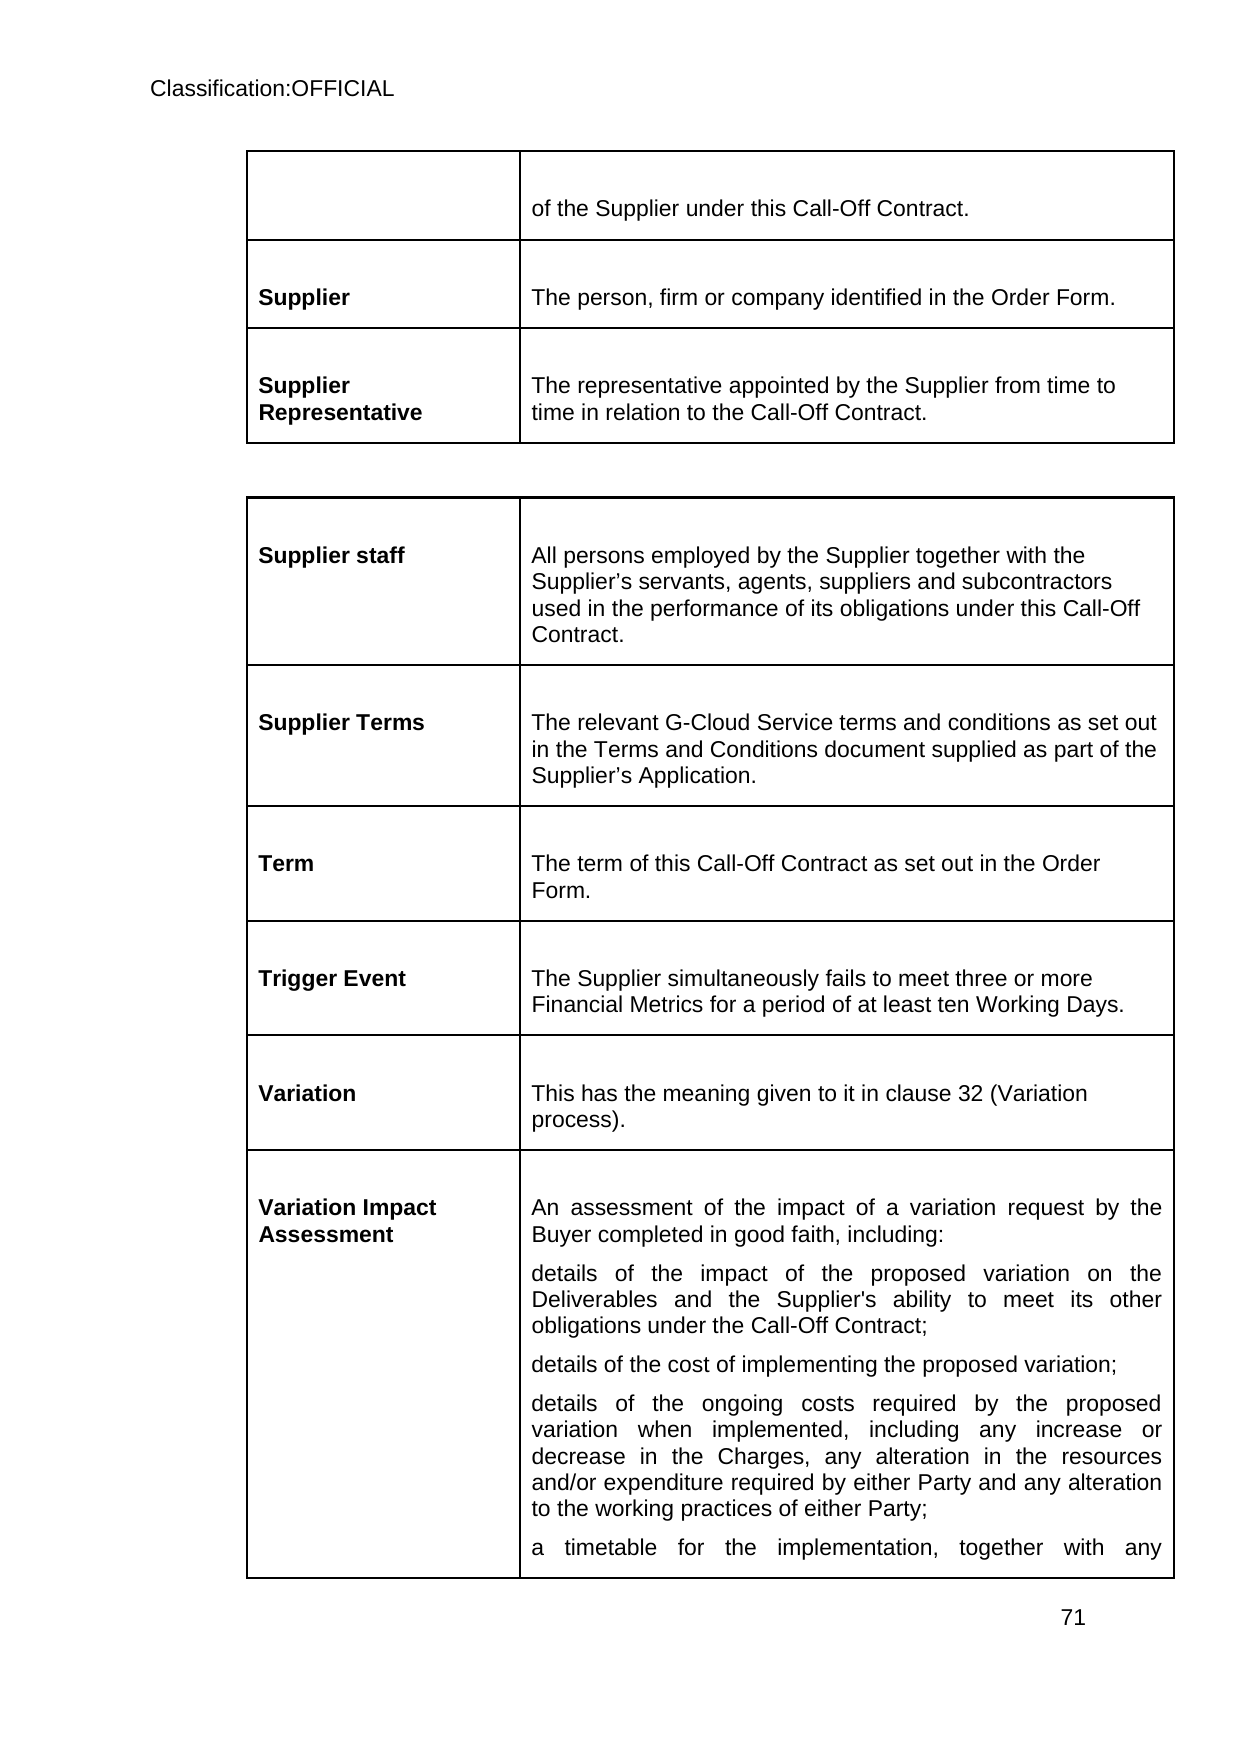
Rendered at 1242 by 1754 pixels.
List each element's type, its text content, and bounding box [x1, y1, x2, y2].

table_cell [248, 152, 519, 238]
table_cell The relevant G-Cloud Service terms and conditions as set out in the Terms and Conditions document supplied as part of the Supplier’s Application. [521, 666, 1173, 805]
table_cell This has the meaning given to it in clause 32 (Variation process). [521, 1036, 1173, 1149]
table_cell The representative appointed by the Supplier from time to time in relation to the Call-Off Contract. [521, 329, 1173, 442]
table_cell The term of this Call-Off Contract as set out in the Order Form. [521, 807, 1173, 919]
table_cell Supplier Terms [248, 666, 519, 805]
table_header Supplier staff [248, 499, 519, 664]
table_cell The Supplier simultaneously fails to meet three or more Financial Metrics for a period of at least ten Working Days. [521, 922, 1173, 1034]
table_cell Term [248, 807, 519, 919]
table_cell of the Supplier under this Call-Off Contract. [521, 152, 1173, 238]
table_cell An assessment of the impact of a variation request by the Buyer completed in good faith, including: details of the impact of the proposed variation on the Deliverables and the Supplier's ability to meet its other obligations under the Call-Off Contract; details of the cost of implementing the proposed variation; details of the ongoing costs required by the proposed variation when implemented, including any increase or decrease in the Charges, any alteration in the resources and/or expenditure required by either Party and any alteration to the working practices of either Party; a timetable for the implementation, together with any [521, 1151, 1173, 1577]
table_cell Supplier [248, 241, 519, 327]
table_header All persons employed by the Supplier together with the Supplier’s servants, agents, suppliers and subcontractors used in the performance of its obligations under this Call-Off Contract. [521, 499, 1173, 664]
table_cell The person, firm or company identified in the Order Form. [521, 241, 1173, 327]
table_cell Trigger Event [248, 922, 519, 1034]
table_cell Variation [248, 1036, 519, 1149]
table_cell Variation Impact Assessment [248, 1151, 519, 1577]
table_cell Supplier Representative [248, 329, 519, 442]
